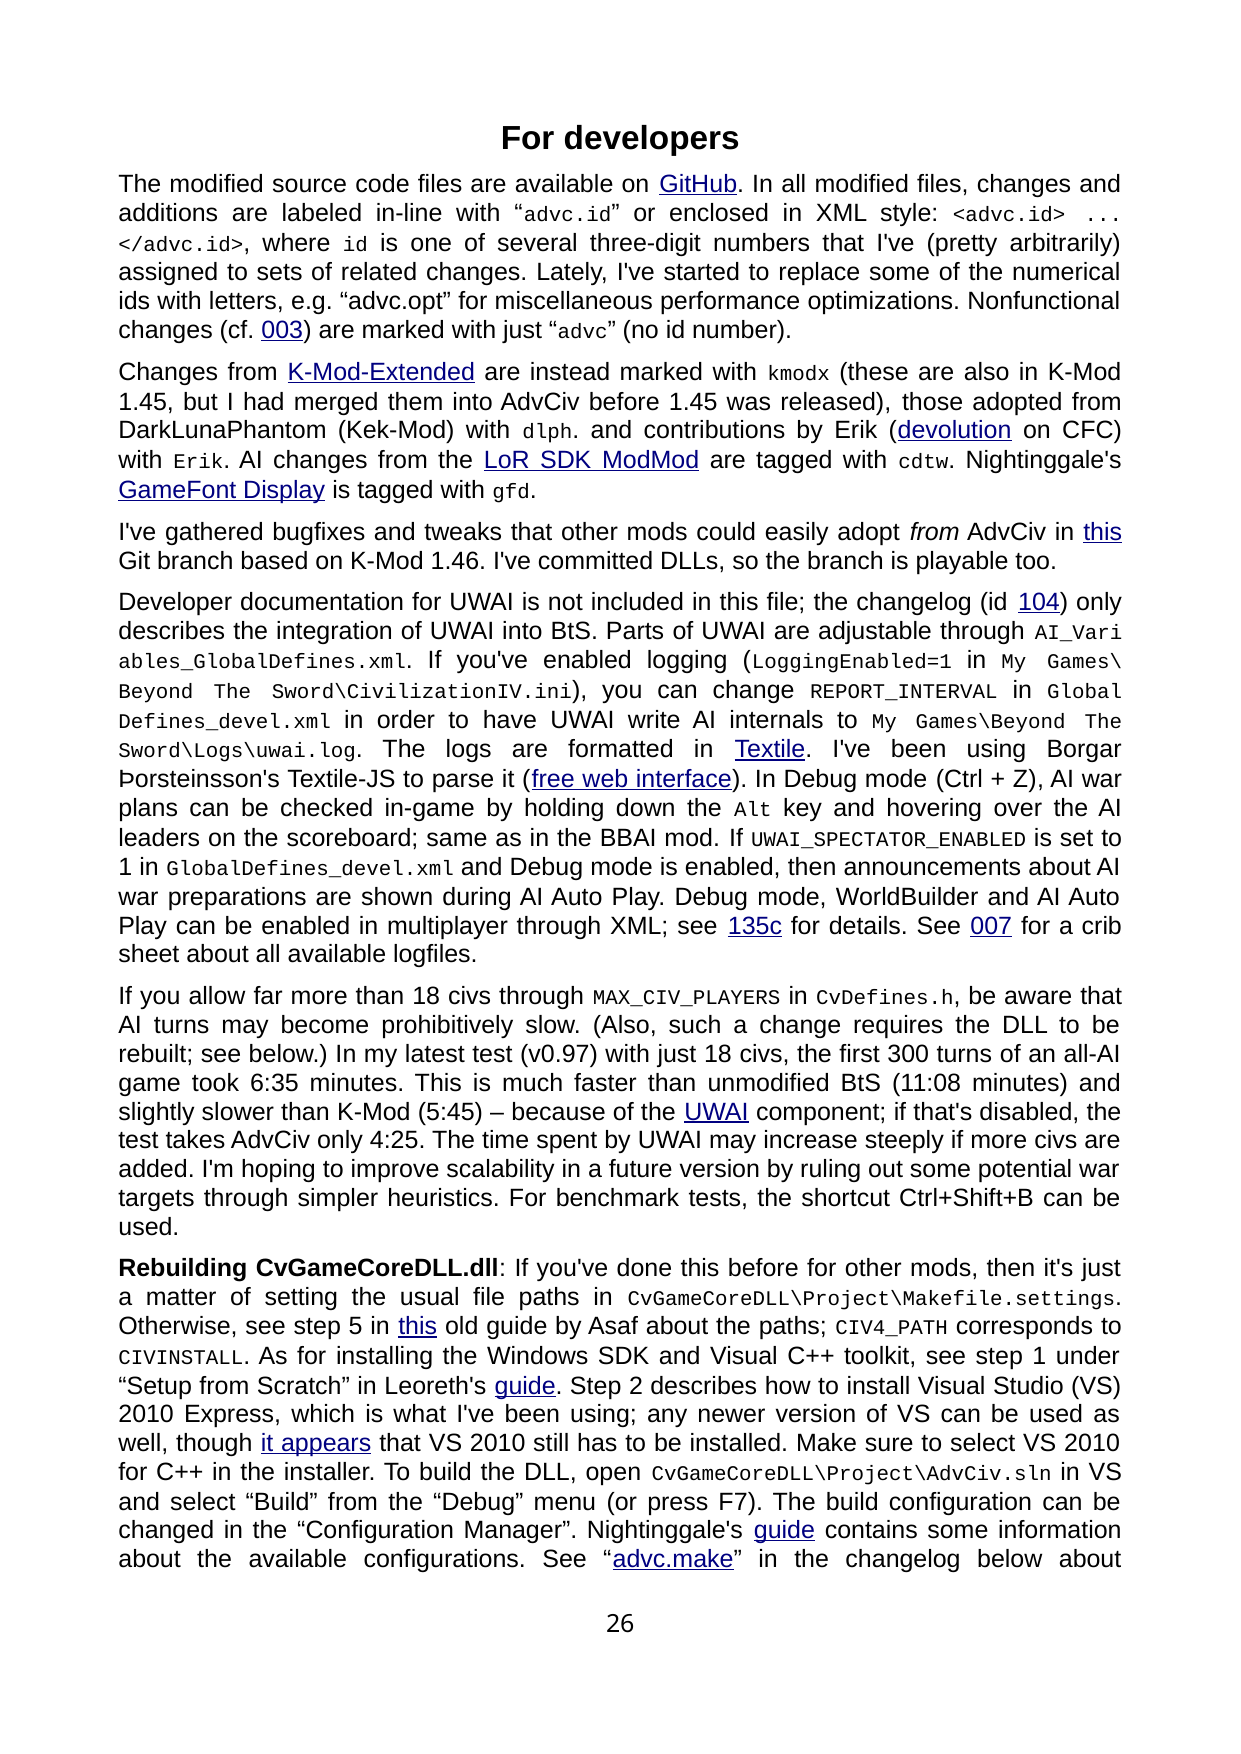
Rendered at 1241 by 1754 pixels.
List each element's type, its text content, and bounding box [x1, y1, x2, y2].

text Developer documentation for UWAI is not included in this file; the changelog (id 104) only describes the integration of UWAI into BtS. Parts of UWAI are adjustable through AI_Vari ables_GlobalDefines.xml. If you've enabled logging (LoggingEnabled=1 in My Games\Beyond The Sword\CivilizationIV.ini), you can change REPORT_INTERVAL in Global Defines_devel.xml in order to have UWAI write AI internals to My Games\Beyond The Sword\Logs\uwai.log. The logs are formatted in Textile. I've been using Borgar Þorsteinsson's Textile-JS to parse it (free web interface). In Debug mode (Ctrl + Z), AI war plans can be checked in-game by holding down the Alt key and hovering over the AI leaders on the scoreboard; same as in the BBAI mod. If UWAI_SPECTATOR_ENABLED is set to 1 in GlobalDefines_devel.xml and Debug mode is enabled, then announcements about AI war preparations are shown during AI Auto Play. Debug mode, WorldBuilder and AI Auto Play can be enabled in multiplayer through XML; see 135c for details. See 007 for a crib sheet about all available logfiles. [118, 587, 1122, 968]
text The modified source code files are available on GitHub. In all modified files, changes and additions are labeled in-line with “advc.id” or enclosed in XML style: <advc.id> ... </advc.id>, where id is one of several three-digit numbers that I've (pretty arbitrarily) assigned to sets of related changes. Lately, I've started to replace some of the numerical ids with letters, e.g. “advc.opt” for miscellaneous performance optimizations. Nonfunctional changes (cf. 003) are marked with just “advc” (no id number). [118, 169, 1122, 344]
text Rebuilding CvGameCoreDLL.dll: If you've done this before for other mods, then it's just a matter of setting the usual file paths in CvGameCoreDLL\Project\Makefile.settings. Otherwise, see step 5 in this old guide by Asaf about the paths; CIV4_PATH corresponds to CIVINSTALL. As for installing the Windows SDK and Visual C++ toolkit, see step 1 under “Setup from Scratch” in Leoreth's guide. Step 2 describes how to install Visual Studio (VS) 2010 Express, which is what I've been using; any newer version of VS can be used as well, though it appears that VS 2010 still has to be installed. Make sure to select VS 2010 for C++ in the installer. To build the DLL, open CvGameCoreDLL\Project\AdvCiv.sln in VS and select “Build” from the “Debug” menu (or press F7). The build configuration can be changed in the “Configuration Manager”. Nightinggale's guide contains some information about the available configurations. See “advc.make” in the changelog below about [118, 1253, 1122, 1573]
text Changes from K-Mod-Extended are instead marked with kmodx (these are also in K-Mod 1.45, but I had merged them into AdvCiv before 1.45 was released), those adopted from DarkLunaPhantom (Kek-Mod) with dlph. and contributions by Erik (devolution on CFC) with Erik. AI changes from the LoR SDK ModMod are tagged with cdtw. Nightinggale's GameFont Display is tagged with gfd. [118, 357, 1122, 504]
subtitle For developers [118, 118, 1122, 157]
text I've gathered bugfixes and tweaks that other mods could easily adopt from AdvCiv in this Git branch based on K-Mod 1.46. I've committed DLLs, so the branch is playable too. [118, 517, 1122, 574]
text If you allow far more than 18 civs through MAX_CIV_PLAYERS in CvDefines.h, be aware that AI turns may become prohibitively slow. (Also, such a change requires the DLL to be rebuilt; see below.) In my latest test (v0.97) with just 18 civs, the first 300 turns of an all-AI game took 6:35 minutes. This is much faster than unmodified BtS (11:08 minutes) and slightly slower than K-Mod (5:45) – because of the UWAI component; if that's disabled, the test takes AdvCiv only 4:25. The time spent by UWAI may increase steeply if more civs are added. I'm hoping to improve scalability in a future version by ruling out some potential war targets through simpler heuristics. For benchmark tests, the shortcut Ctrl+Shift+B can be used. [118, 981, 1122, 1240]
